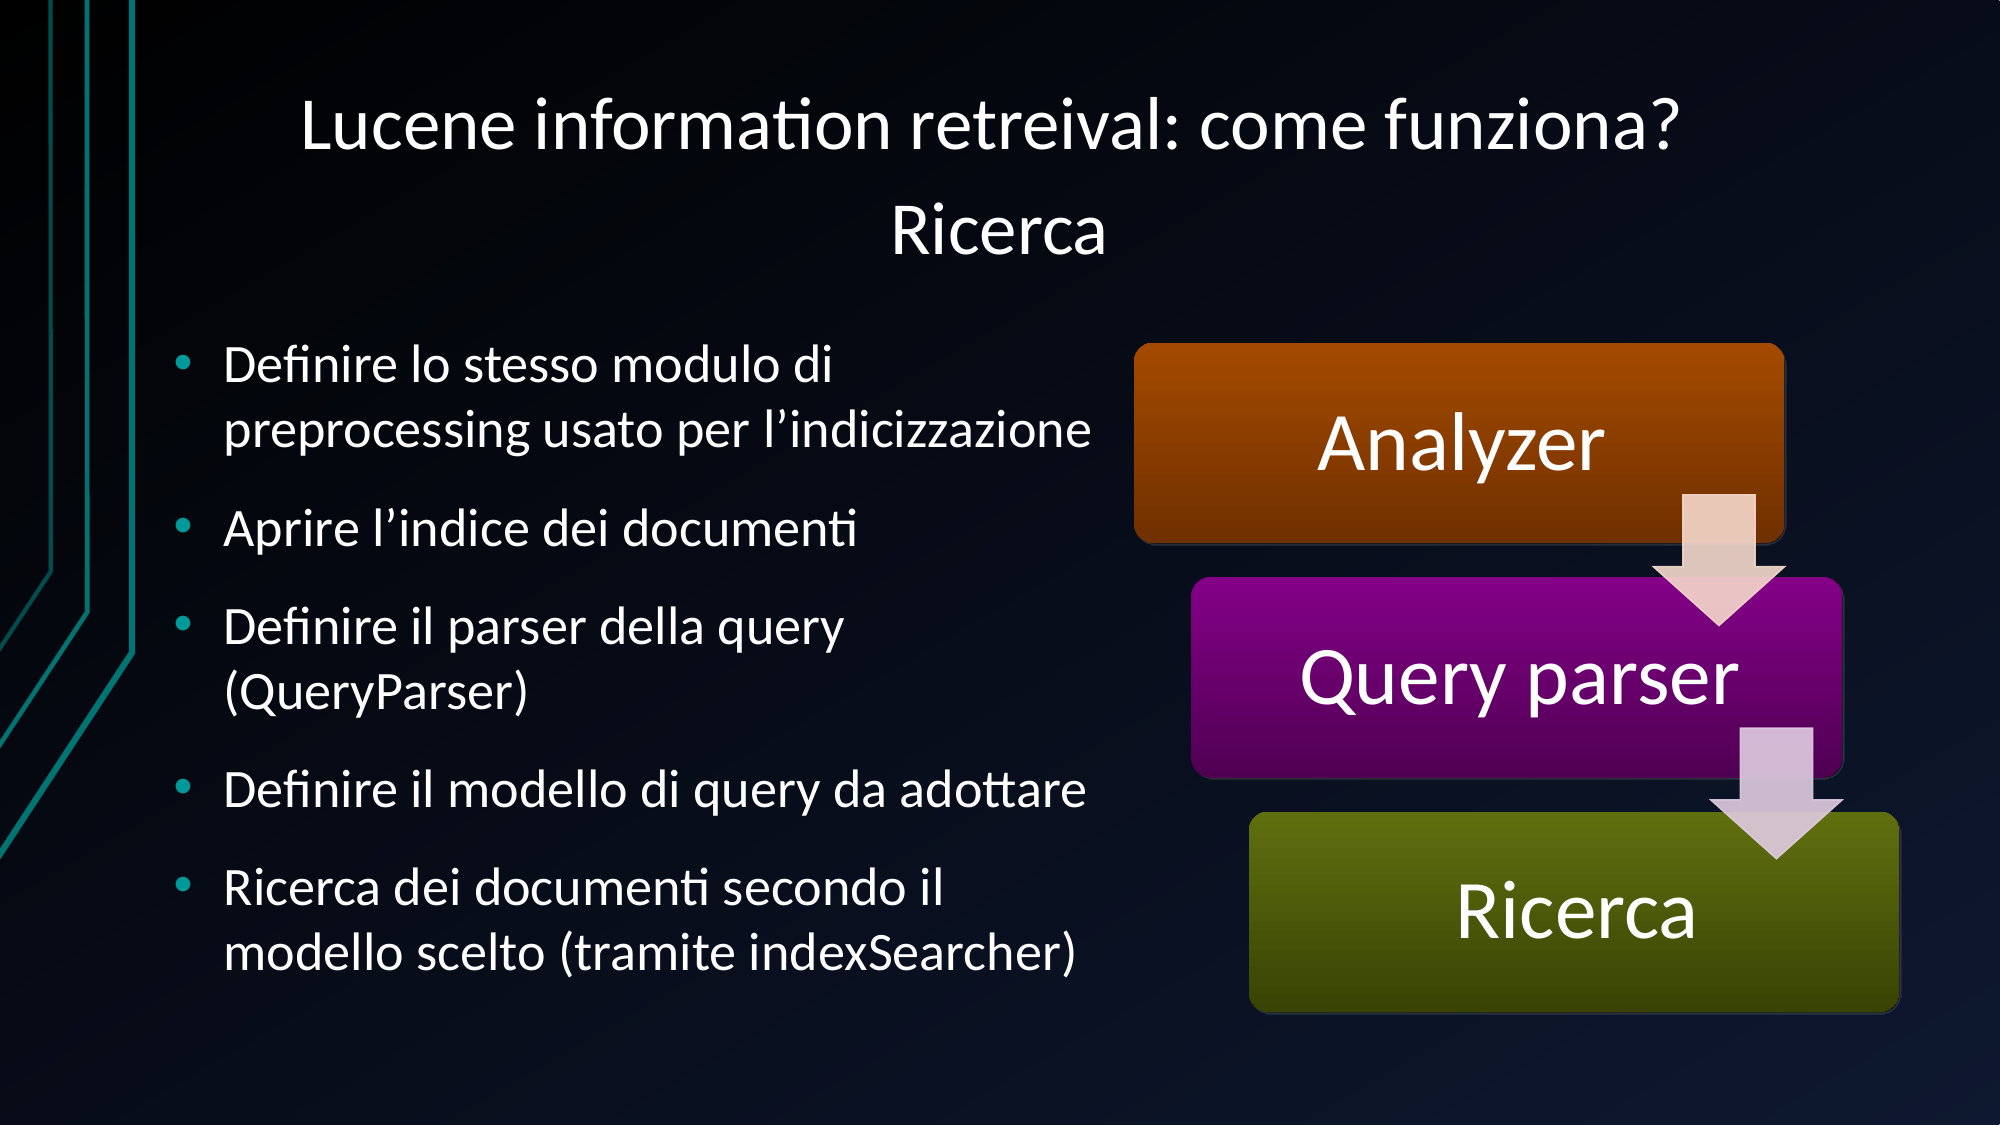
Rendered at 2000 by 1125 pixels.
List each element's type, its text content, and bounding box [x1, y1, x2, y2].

text_box Analyzer [1133, 342, 1785, 544]
text_box Ricerca [1248, 811, 1900, 1013]
text_box [1710, 728, 1843, 859]
list Definire lo stesso modulo di preprocessing usato per l’indicizzazione Aprire l’indice dei documenti Definire il parser della query (QueryParser) Definire il modello di query da adottare Ricerca dei documenti secondo il modello scelto (tramite indexSearcher) [153, 318, 1146, 1052]
title Lucene information retreival: come funziona? [0, 35, 1985, 166]
text_box [1653, 494, 1785, 626]
title Ricerca [0, 166, 2000, 280]
text_box Query parser [1191, 577, 1843, 778]
